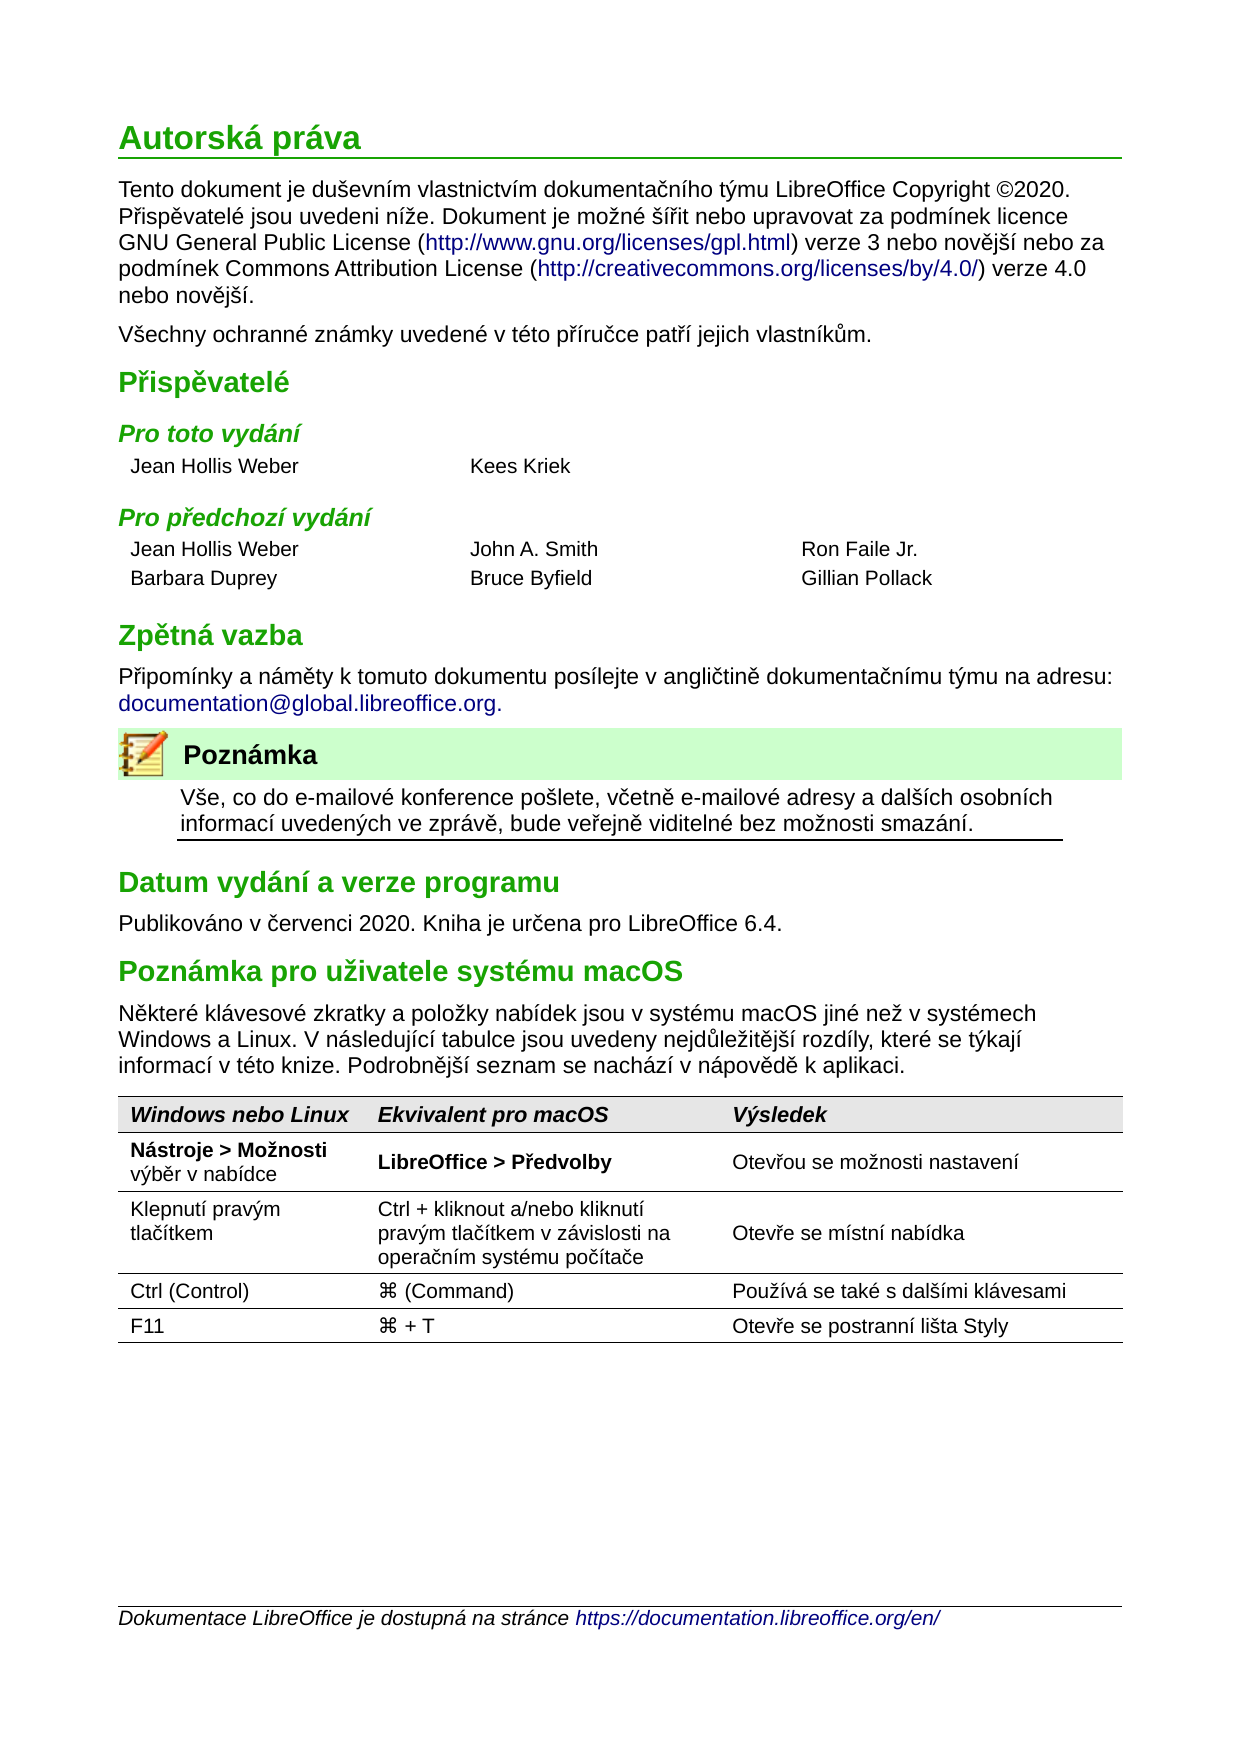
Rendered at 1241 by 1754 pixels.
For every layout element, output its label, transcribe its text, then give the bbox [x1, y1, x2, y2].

subtitle Poznámka [118, 728, 1122, 780]
table_header John A. Smith [458, 537, 789, 566]
table_cell Nástroje > Možnosti výběr v nabídce [118, 1133, 366, 1191]
table_header Ron Faile Jr. [789, 537, 1122, 566]
text Publikováno v červenci 2020. Kniha je určena pro LibreOffice 6.4. [118, 910, 1122, 937]
table_cell Barbara Duprey [118, 566, 458, 594]
table_cell Gillian Pollack [789, 566, 1122, 594]
table_cell ⌘ (Command) [366, 1274, 720, 1307]
subtitle Autorská práva [118, 118, 1122, 157]
table_cell F11 [118, 1309, 366, 1342]
table_header [789, 454, 1122, 482]
subtitle Přispěvatelé [118, 365, 1122, 398]
table_header Windows nebo Linux [118, 1097, 366, 1132]
subtitle Poznámka pro uživatele systému macOS [118, 954, 1122, 988]
subtitle Pro toto vydání [118, 419, 1122, 448]
table_header Ekvivalent pro macOS [366, 1097, 720, 1132]
table_cell Otevře se postranní lišta Styly [720, 1309, 1123, 1342]
text Vše, co do e-mailové konference pošlete, včetně e-mailové adresy a dalších osobních informací uvedených ve zprávě, bude veřejně viditelné bez možnosti smazání. [177, 780, 1063, 839]
table_cell Otevře se místní nabídka [720, 1192, 1123, 1273]
subtitle Zpětná vazba [118, 618, 1122, 651]
subtitle Pro předchozí vydání [118, 503, 1122, 531]
text Připomínky a náměty k tomuto dokumentu posílejte v angličtině dokumentačnímu týmu na adresu: documentation@global.libreoffice.org. [118, 663, 1122, 716]
picture [119, 729, 170, 780]
table_cell Ctrl + kliknout a/nebo kliknutí pravým tlačítkem v závislosti na operačním systému počítače [366, 1192, 720, 1273]
table_cell Ctrl (Control) [118, 1274, 366, 1307]
table_cell Používá se také s dalšími klávesami [720, 1274, 1123, 1307]
table_cell Otevřou se možnosti nastavení [720, 1133, 1123, 1191]
table_cell Bruce Byfield [458, 566, 789, 594]
text Některé klávesové zkratky a položky nabídek jsou v systému macOS jiné než v systémech Windows a Linux. V následující tabulce jsou uvedeny nejdůležitější rozdíly, které se týkají informací v této knize. Podrobnější seznam se nachází v nápovědě k aplikaci. [118, 999, 1122, 1079]
table_header Kees Kriek [458, 454, 789, 482]
table_header Jean Hollis Weber [118, 454, 458, 482]
table_header Jean Hollis Weber [118, 537, 458, 566]
text Tento dokument je duševním vlastnictvím dokumentačního týmu LibreOffice Copyright ©2020. Přispěvatelé jsou uvedeni níže. Dokument je možné šířit nebo upravovat za podmínek licence GNU General Public License (http://www.gnu.org/licenses/gpl.html) verze 3 nebo novější nebo za podmínek Commons Attribution License (http://creativecommons.org/licenses/by/4.0/) verze 4.0 nebo novější. [118, 176, 1122, 308]
table_cell Klepnutí pravým tlačítkem [118, 1192, 366, 1273]
table_cell LibreOffice > Předvolby [366, 1133, 720, 1191]
text Všechny ochranné známky uvedené v této příručce patří jejich vlastníkům. [118, 321, 1122, 347]
subtitle Datum vydání a verze programu [118, 865, 1122, 898]
table_cell ⌘ + T [366, 1309, 720, 1342]
table_header Výsledek [720, 1097, 1123, 1132]
